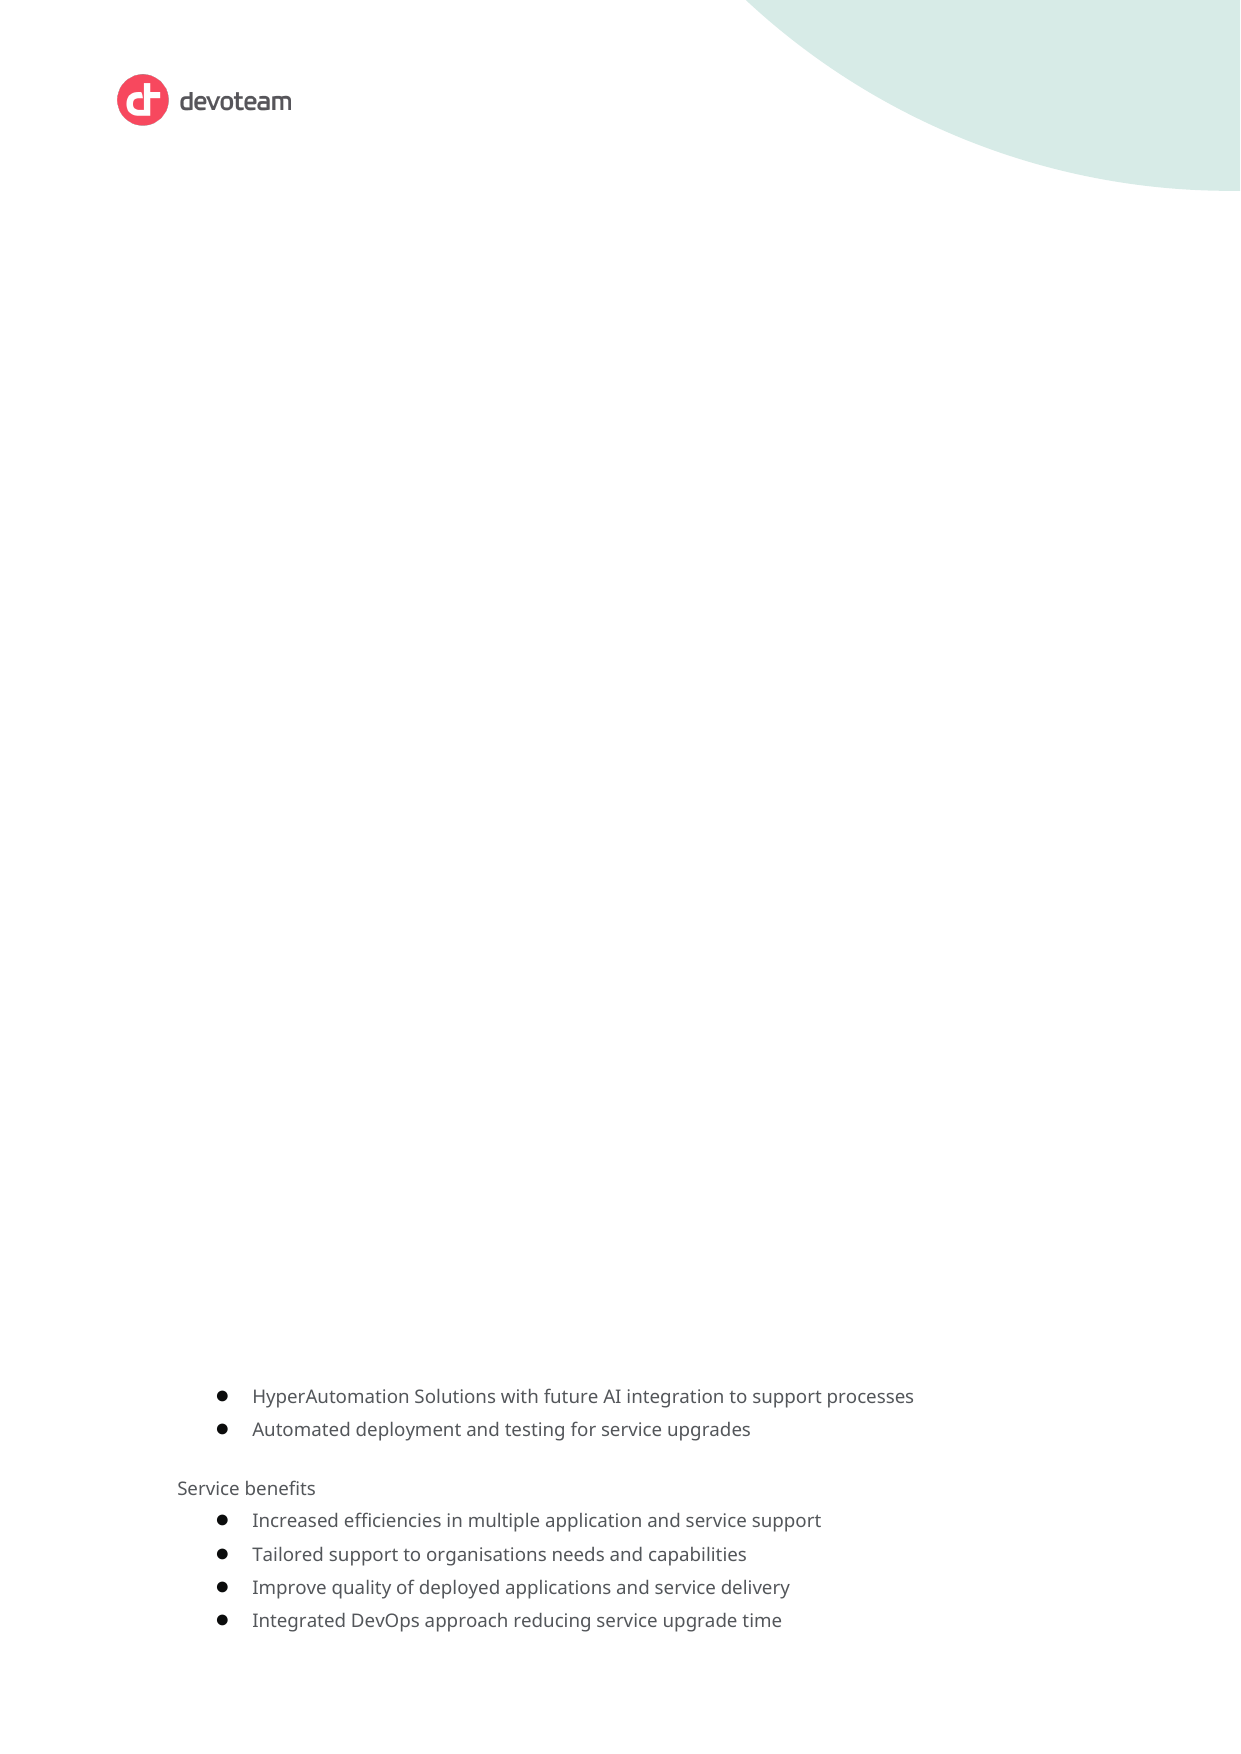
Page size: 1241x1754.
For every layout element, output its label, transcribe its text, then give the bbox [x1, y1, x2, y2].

list Integrated DevOps approach reducing service upgrade time [214, 1604, 1063, 1633]
list Automated deployment and testing for service upgrades [214, 1413, 1063, 1442]
text Service benefits [177, 1475, 1063, 1501]
picture [99, 56, 304, 143]
list Tailored support to organisations needs and capabilities [214, 1537, 1063, 1566]
list Improve quality of deployed applications and service delivery [214, 1571, 1063, 1599]
list Increased efficiencies in multiple application and service support [214, 1504, 1063, 1533]
list HyperAutomation Solutions with future AI integration to support processes [214, 1379, 1063, 1408]
